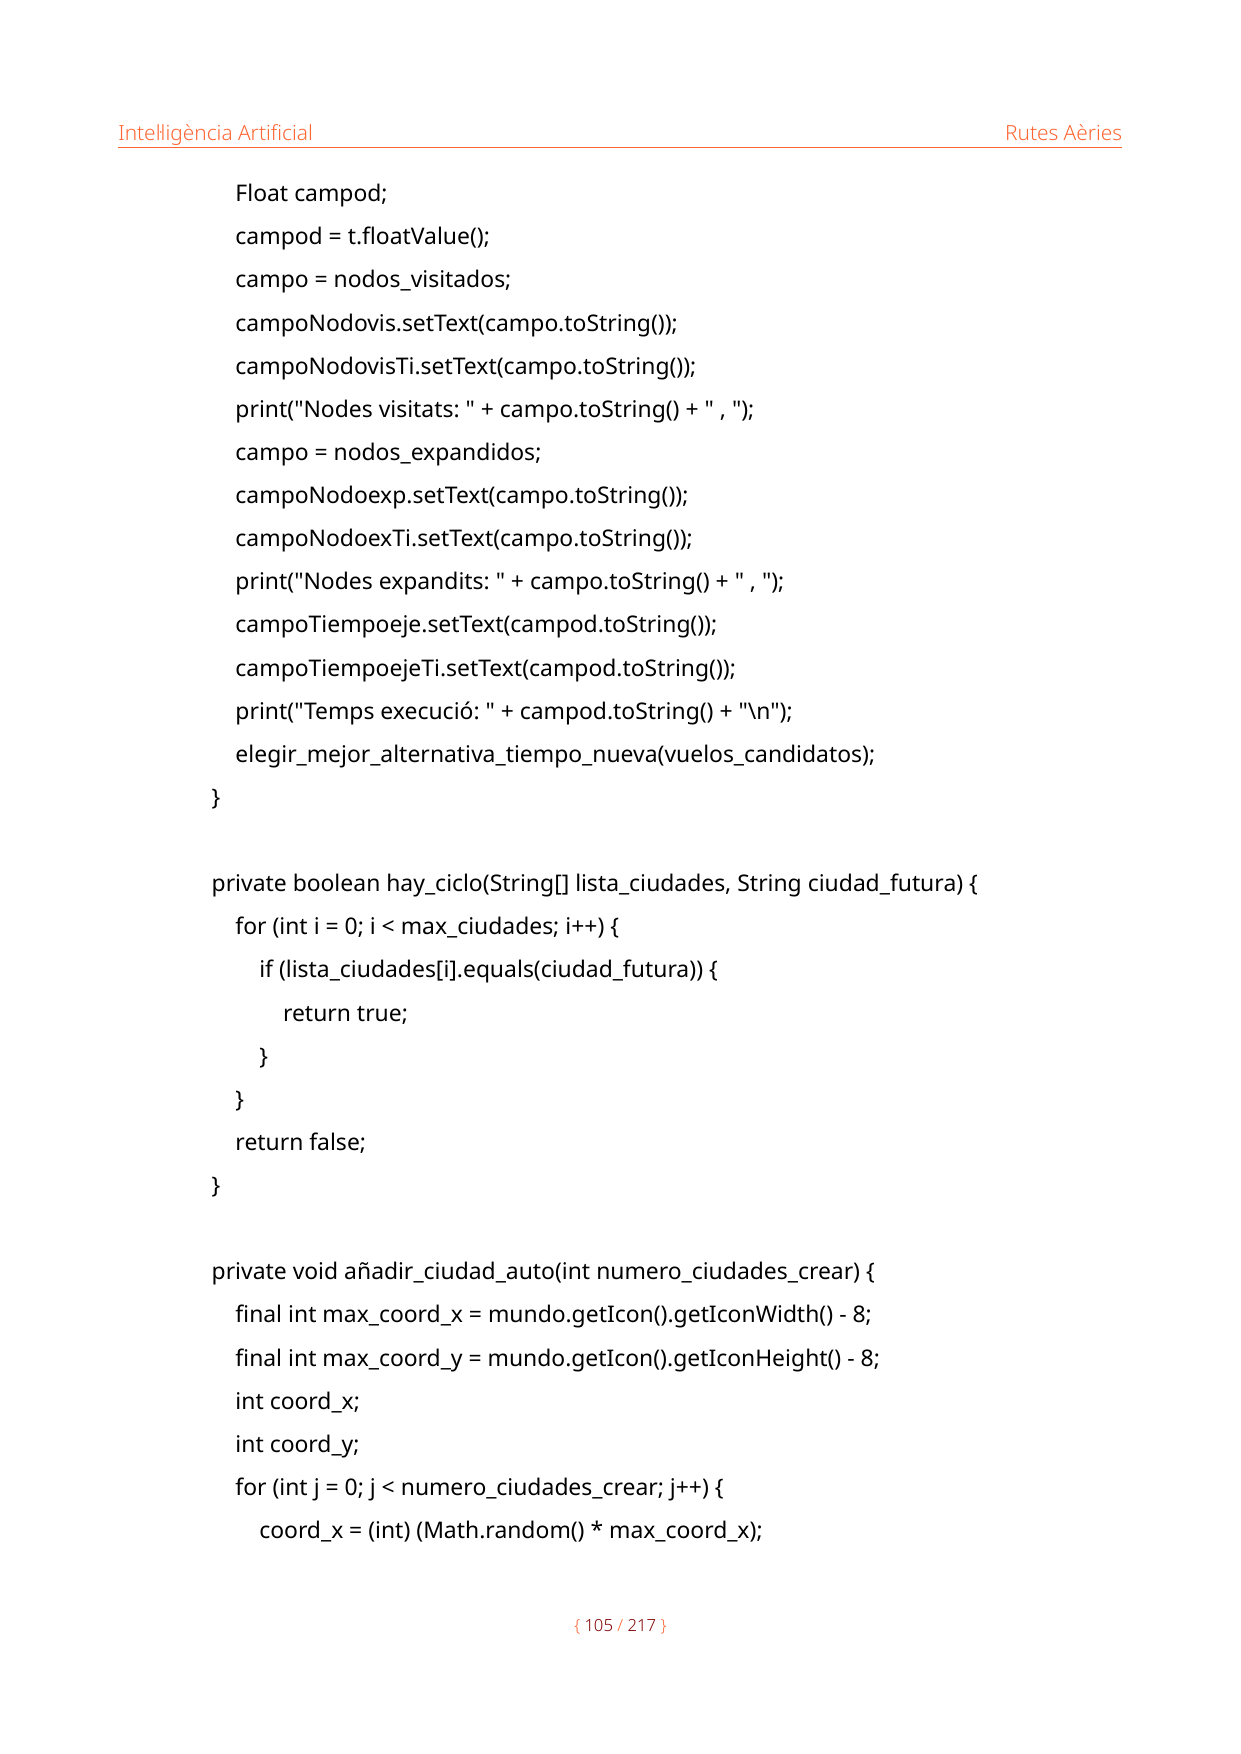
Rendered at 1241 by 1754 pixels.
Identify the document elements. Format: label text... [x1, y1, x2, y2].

text } [142, 1083, 1098, 1114]
text print("Temps execució: " + campod.toString() + "\n"); [142, 694, 1098, 726]
text private boolean hay_ciclo(String[] lista_ciudades, String ciudad_futura) { [142, 867, 1098, 898]
text elegir_mejor_alternativa_tiempo_nueva(vuelos_candidatos); [142, 738, 1098, 769]
text campoNodoexTi.setText(campo.toString()); [142, 522, 1098, 553]
text campoTiempoejeTi.setText(campod.toString()); [142, 651, 1098, 683]
text campo = nodos_visitados; [142, 263, 1098, 294]
text return false; [142, 1126, 1098, 1157]
text print("Nodes visitats: " + campo.toString() + " , "); [142, 393, 1098, 424]
text campoNodovisTi.setText(campo.toString()); [142, 349, 1098, 381]
text int coord_x; [142, 1384, 1098, 1416]
text for (int i = 0; i < max_ciudades; i++) { [142, 910, 1098, 941]
text coord_x = (int) (Math.random() * max_coord_x); [142, 1514, 1098, 1545]
text print("Nodes expandits: " + campo.toString() + " , "); [142, 565, 1098, 596]
text } [142, 781, 1098, 812]
text final int max_coord_x = mundo.getIcon().getIconWidth() - 8; [142, 1298, 1098, 1329]
text } [142, 1169, 1098, 1200]
text } [142, 1039, 1098, 1071]
text Float campod; [142, 177, 1098, 208]
text return true; [142, 996, 1098, 1028]
text private void añadir_ciudad_auto(int numero_ciudades_crear) { [142, 1255, 1098, 1286]
text if (lista_ciudades[i].equals(ciudad_futura)) { [142, 953, 1098, 984]
text campo = nodos_expandidos; [142, 436, 1098, 467]
text for (int j = 0; j < numero_ciudades_crear; j++) { [142, 1471, 1098, 1502]
text campoNodovis.setText(campo.toString()); [142, 306, 1098, 338]
text campod = t.floatValue(); [142, 220, 1098, 251]
text campoTiempoeje.setText(campod.toString()); [142, 608, 1098, 639]
text final int max_coord_y = mundo.getIcon().getIconHeight() - 8; [142, 1341, 1098, 1373]
text int coord_y; [142, 1428, 1098, 1459]
text campoNodoexp.setText(campo.toString()); [142, 479, 1098, 510]
